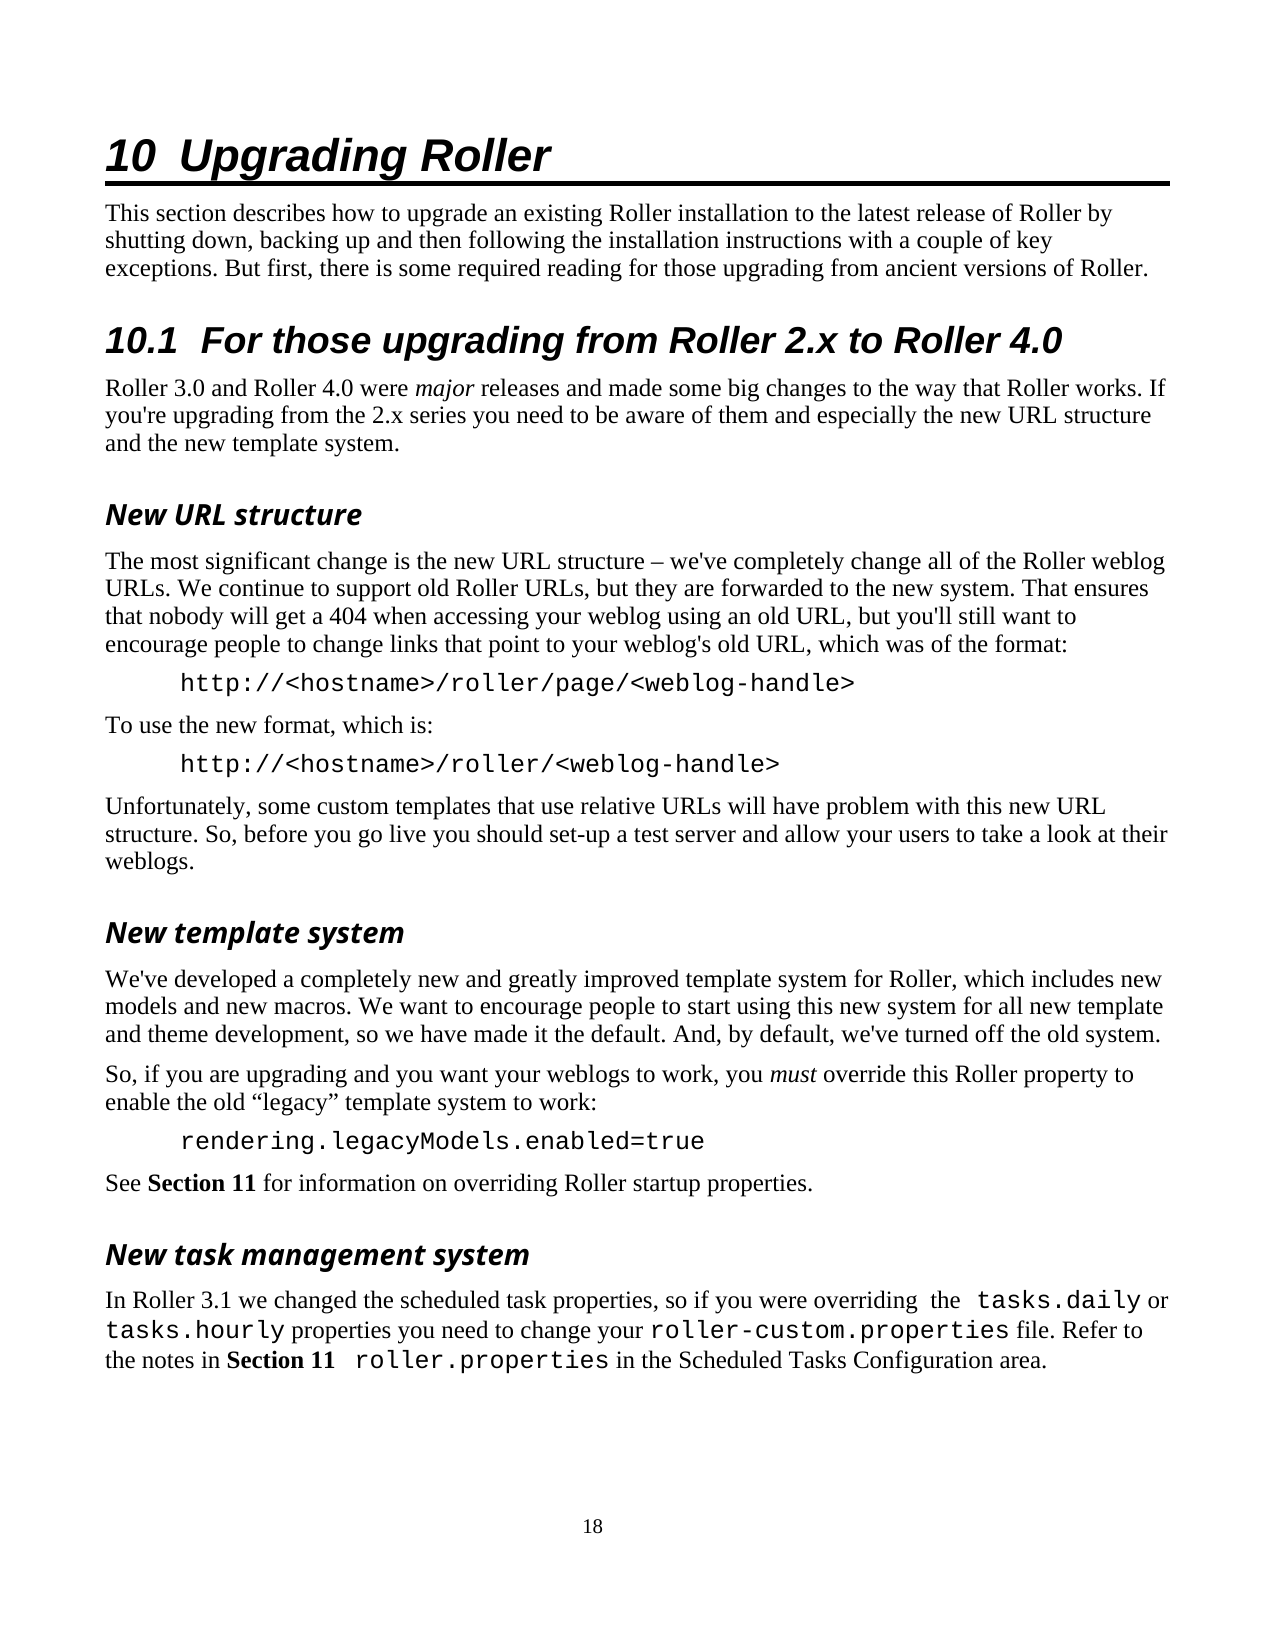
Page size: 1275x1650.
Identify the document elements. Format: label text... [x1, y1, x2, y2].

subtitle Upgrading Roller [105, 130, 1170, 181]
subtitle New URL structure [105, 494, 1170, 534]
text In Roller 3.1 we changed the scheduled task properties, so if you were overriding the tasks.daily or tasks.hourly properties you need to change your roller-custom.properties file. Refer to the notes in Section 11 roller.properties in the Scheduled Tasks Configuration area. [105, 1287, 1170, 1376]
text Roller 3.0 and Roller 4.0 were major releases and made some big changes to the way that Roller works. If you're upgrading from the 2.x series you need to be aware of them and especially the new URL structure and the new template system. [105, 374, 1170, 457]
text We've developed a completely new and greatly improved template system for Roller, which includes new models and new macros. We want to encourage people to start using this new system for all new template and theme development, so we have made it the default. And, by default, we've turned off the old system. [105, 965, 1170, 1048]
subtitle New task management system [105, 1234, 1170, 1274]
text This section describes how to upgrade an existing Roller installation to the latest release of Roller by shutting down, backing up and then following the installation instructions with a couple of key exceptions. But first, there is some required reading for those upgrading from ancient versions of Roller. [105, 199, 1170, 282]
text rendering.legacyModels.enabled=true [105, 1128, 1170, 1157]
text Unfortunately, some custom templates that use relative URLs will have problem with this new URL structure. So, before you go live you should set-up a test server and allow your users to take a look at their weblogs. [105, 792, 1170, 875]
subtitle New template system [105, 913, 1170, 952]
subtitle For those upgrading from Roller 2.x to Roller 4.0 [105, 319, 1170, 361]
text http://<hostname>/roller/<weblog-handle> [105, 751, 1170, 779]
text http://<hostname>/roller/page/<weblog-handle> [105, 670, 1170, 698]
text See Section 11 for information on overriding Roller startup properties. [105, 1169, 1170, 1197]
text So, if you are upgrading and you want your weblogs to work, you must override this Roller property to enable the old “legacy” template system to work: [105, 1060, 1170, 1116]
text To use the new format, which is: [105, 711, 1170, 739]
text The most significant change is the new URL structure – we've completely change all of the Roller weblog URLs. We continue to support old Roller URLs, but they are forwarded to the new system. That ensures that nobody will get a 404 when accessing your weblog using an old URL, but you'll still want to encourage people to change links that point to your weblog's old URL, which was of the format: [105, 547, 1170, 658]
